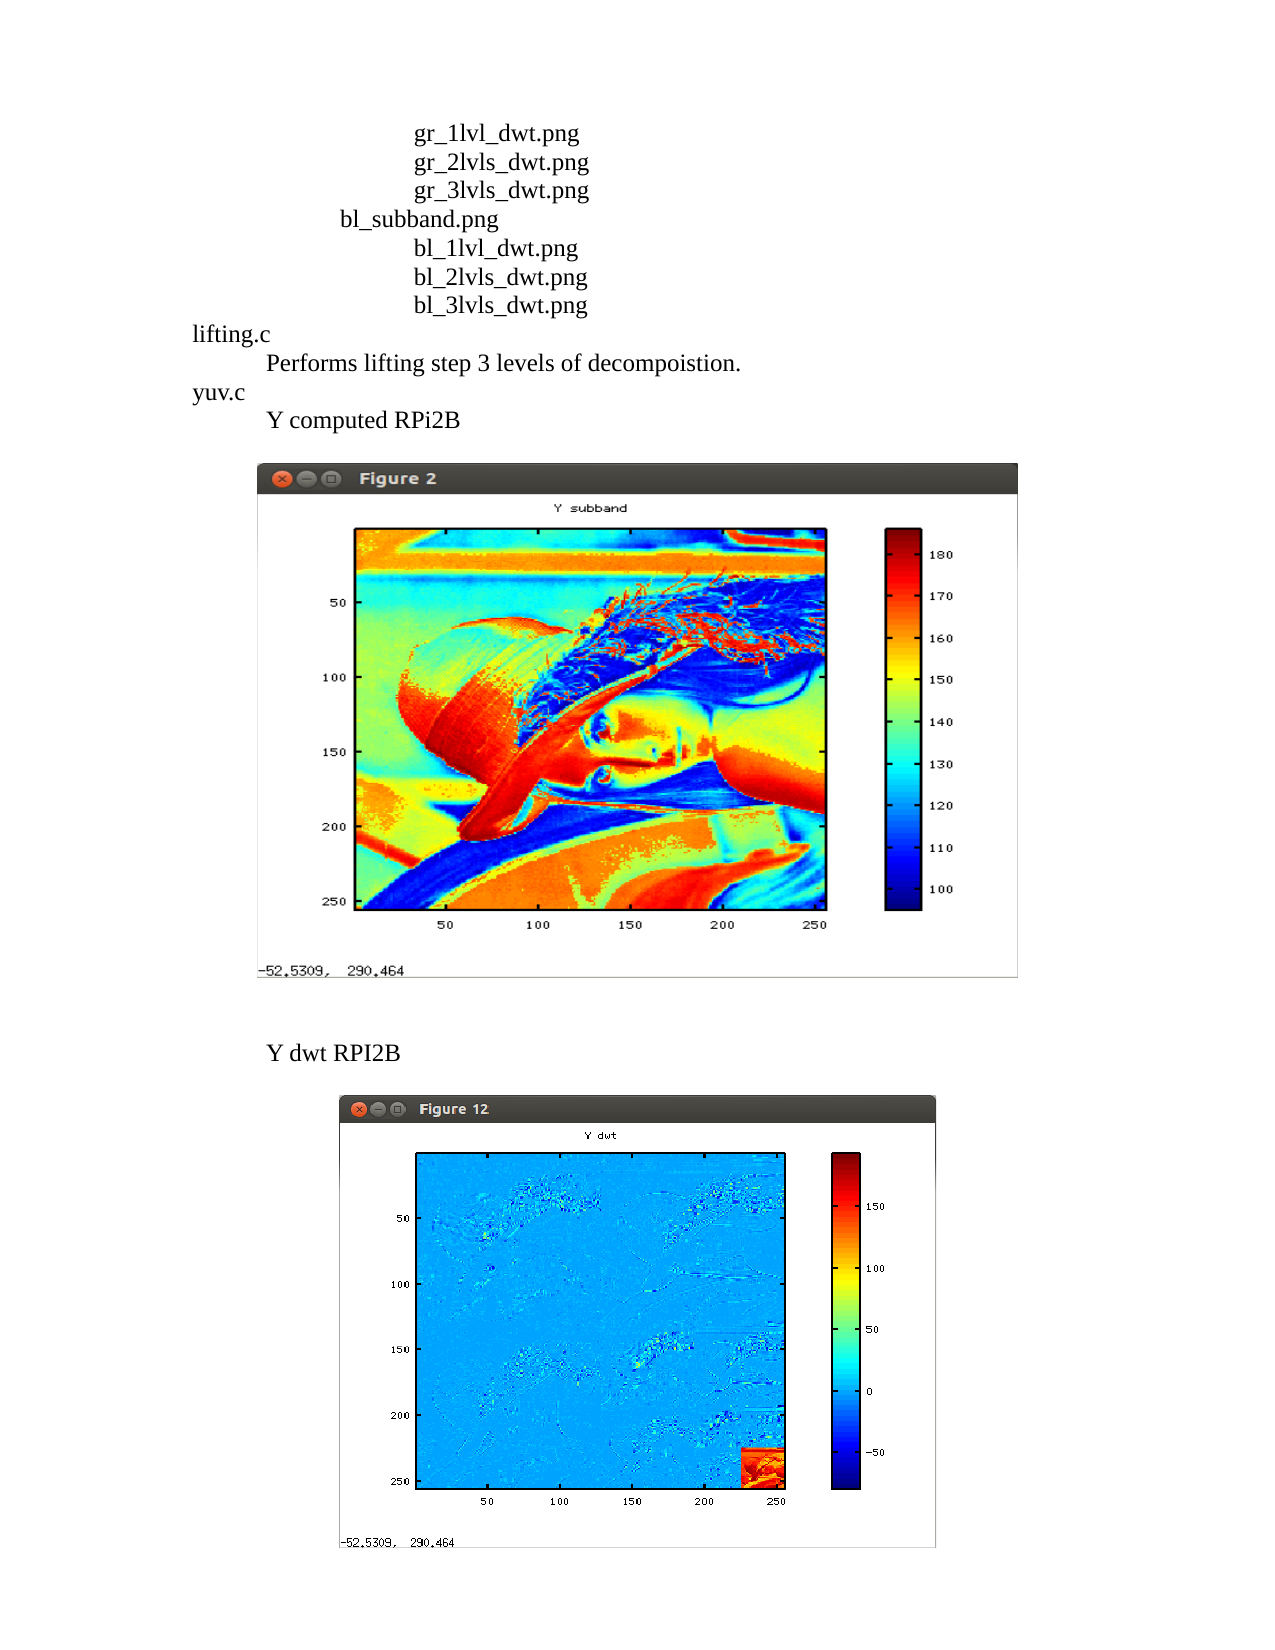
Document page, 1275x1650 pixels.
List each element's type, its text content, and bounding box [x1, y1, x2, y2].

text bl_1lvl_dwt.png [118, 233, 1157, 262]
text gr_2lvls_dwt.png [118, 147, 1157, 176]
text gr_1lvl_dwt.png [118, 118, 1157, 147]
text Y computed RPi2B [118, 406, 1157, 434]
text lifting.c [118, 319, 1157, 348]
text bl_3lvls_dwt.png [118, 291, 1157, 319]
picture [257, 463, 1018, 978]
picture [339, 1095, 937, 1548]
text bl_2lvls_dwt.png [118, 262, 1157, 291]
text Performs lifting step 3 levels of decompoistion. [118, 348, 1157, 377]
text yuv.c [118, 377, 1157, 406]
text bl_subband.png [118, 204, 1157, 233]
text Y dwt RPI2B [118, 1038, 1157, 1067]
text gr_3lvls_dwt.png [118, 176, 1157, 204]
